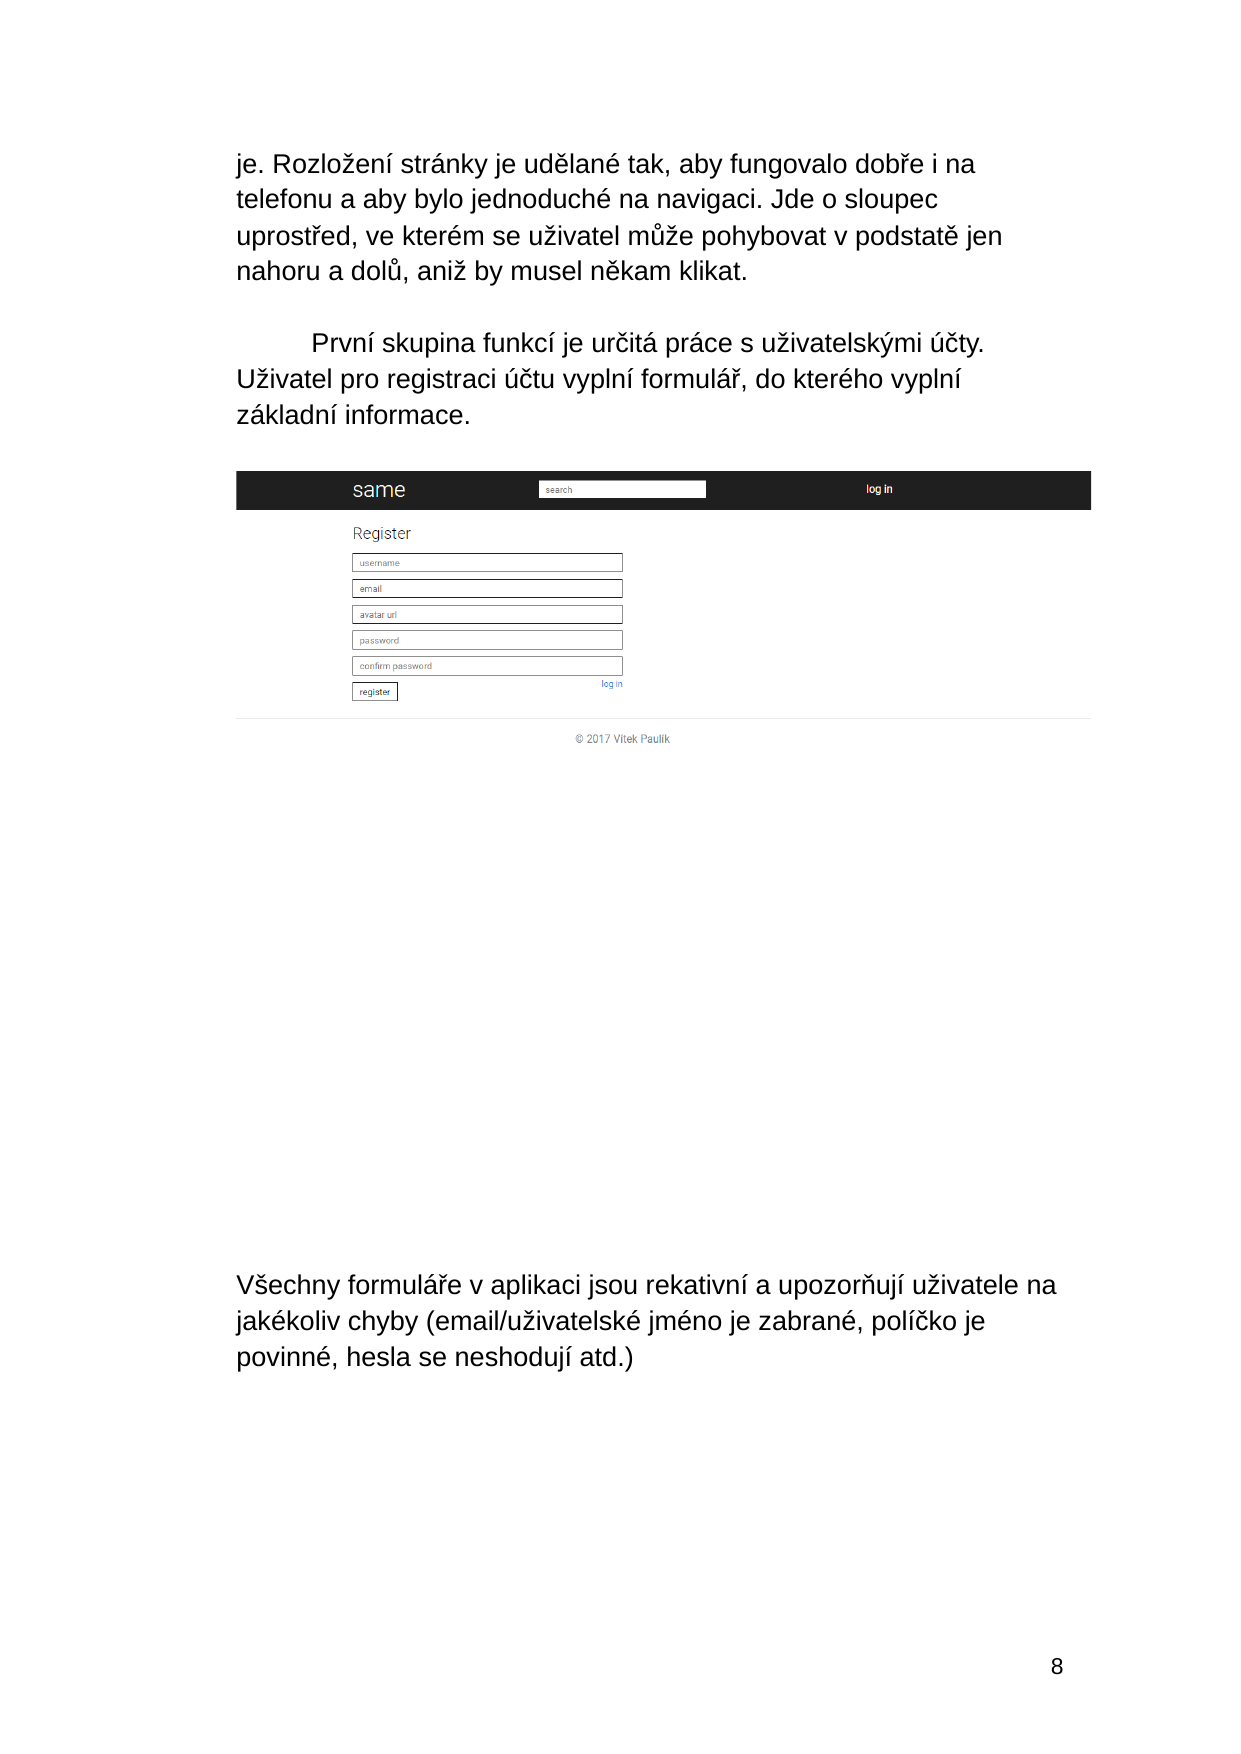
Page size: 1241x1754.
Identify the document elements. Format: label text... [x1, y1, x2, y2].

text je. Rozložení stránky je udělané tak, aby fungovalo dobře i na telefonu a aby bylo jednoduché na navigaci. Jde o sloupec uprostřed, ve kterém se uživatel může pohybovat v podstatě jen nahoru a dolů, aniž by musel někam klikat. [236, 148, 1063, 287]
text Všechny formuláře v aplikaci jsou rekativní a upozorňují uživatele na jakékoliv chyby (email/uživatelské jméno je zabrané, políčko je povinné, hesla se neshodují atd.) [236, 1269, 1063, 1372]
text První skupina funkcí je určitá práce s uživatelskými účty. Uživatel pro registraci účtu vyplní formulář, do kterého vyplní základní informace. [236, 327, 1063, 430]
picture [236, 471, 1092, 942]
